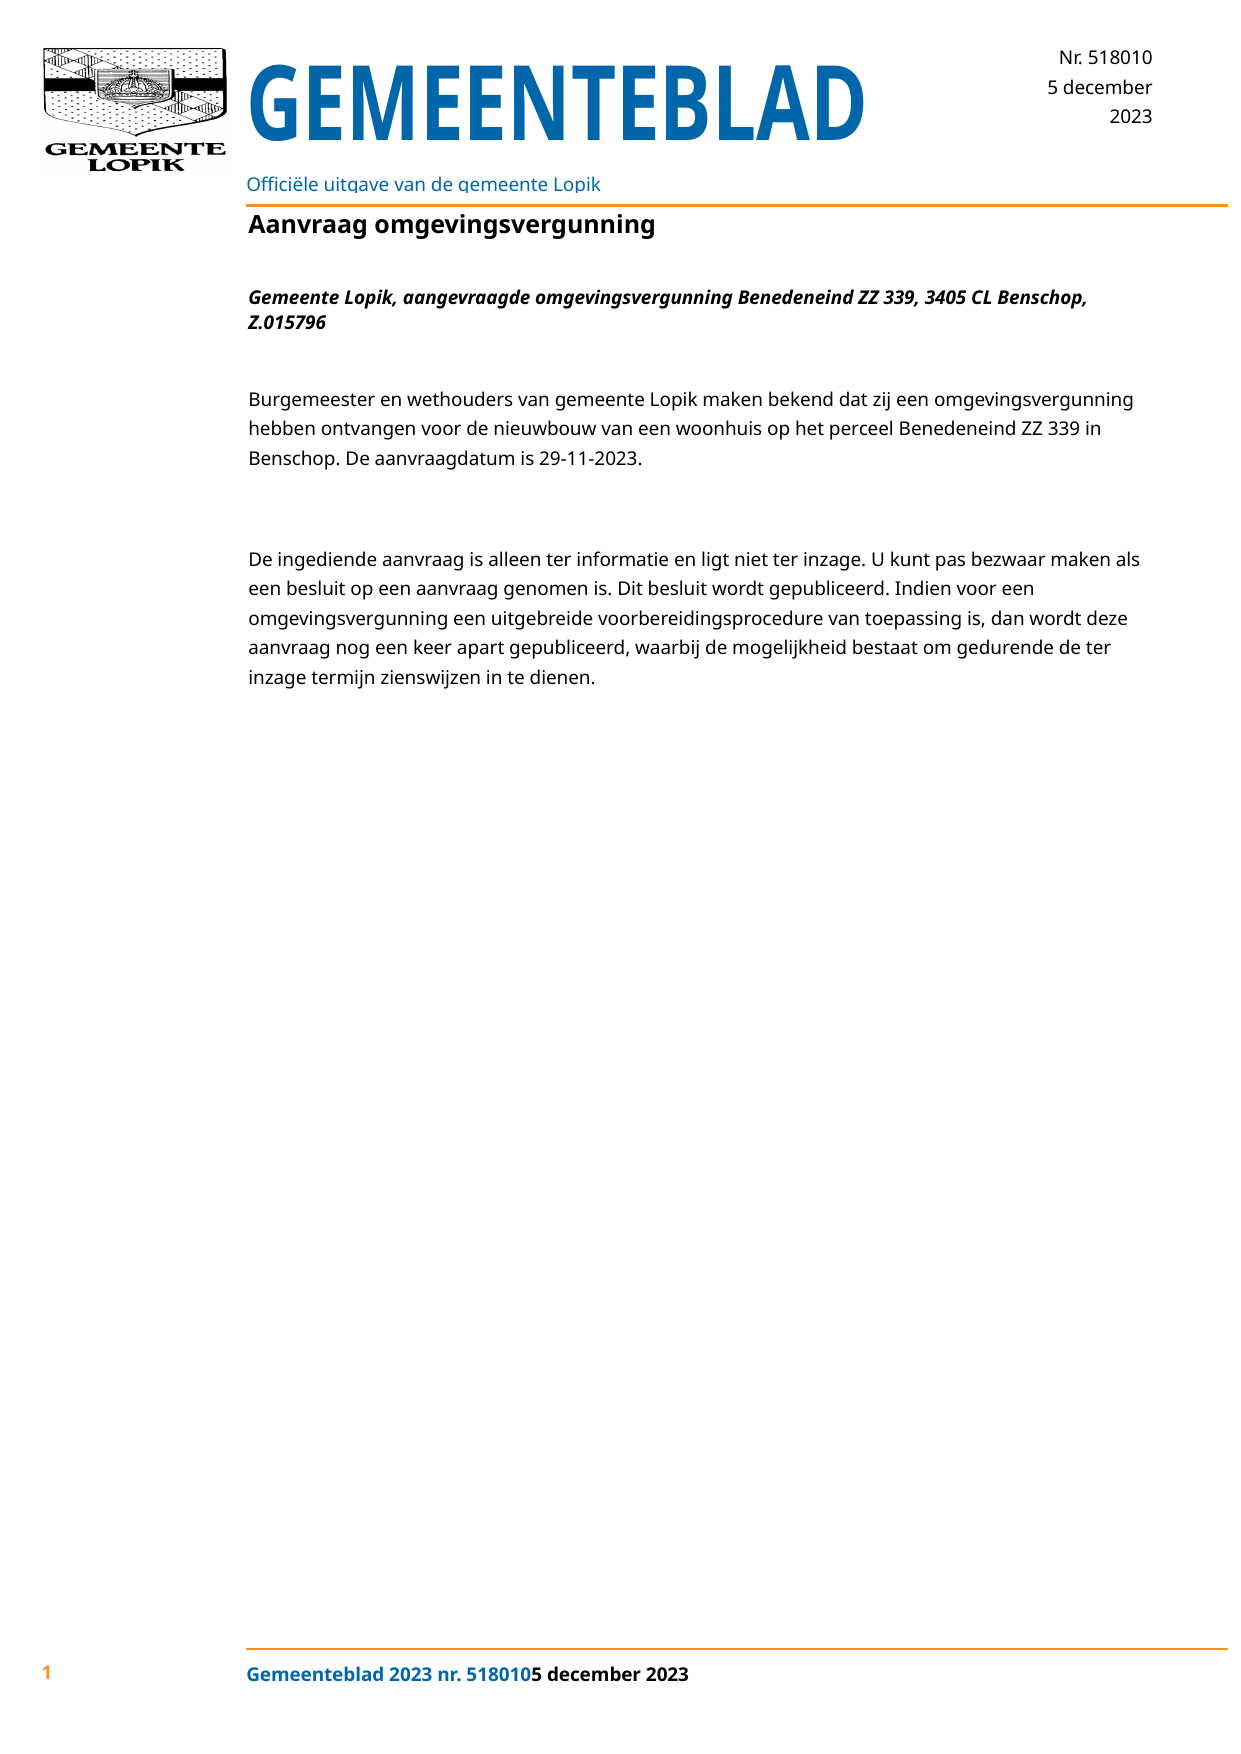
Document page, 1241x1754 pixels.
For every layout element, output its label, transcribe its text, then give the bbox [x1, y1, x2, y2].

text Aanvraag omgevingsvergunning [248, 207, 1152, 241]
text Burgemeester en wethouders van gemeente Lopik maken bekend dat zij een omgevingsvergunning hebben ontvangen voor de nieuwbouw van een woonhuis op het perceel Benedeneind ZZ 339 in Benschop. De aanvraagdatum is 29-11-2023. [248, 386, 1152, 471]
text De ingediende aanvraag is alleen ter informatie en ligt niet ter inzage. U kunt pas bezwaar maken als een besluit op een aanvraag genomen is. Dit besluit wordt gepubliceerd. Indien voor een omgevingsvergunning een uitgebreide voorbereidingsprocedure van toepassing is, dan wordt deze aanvraag nog een keer apart gepubliceerd, waarbij de mogelijkheid bestaat om gedurende de ter inzage termijn zienswijzen in te dienen. [248, 546, 1152, 690]
picture [41, 47, 231, 172]
text Gemeente Lopik, aangevraagde omgevingsvergunning Benedeneind ZZ 339, 3405 CL Benschop, Z.015796 [248, 284, 1152, 335]
